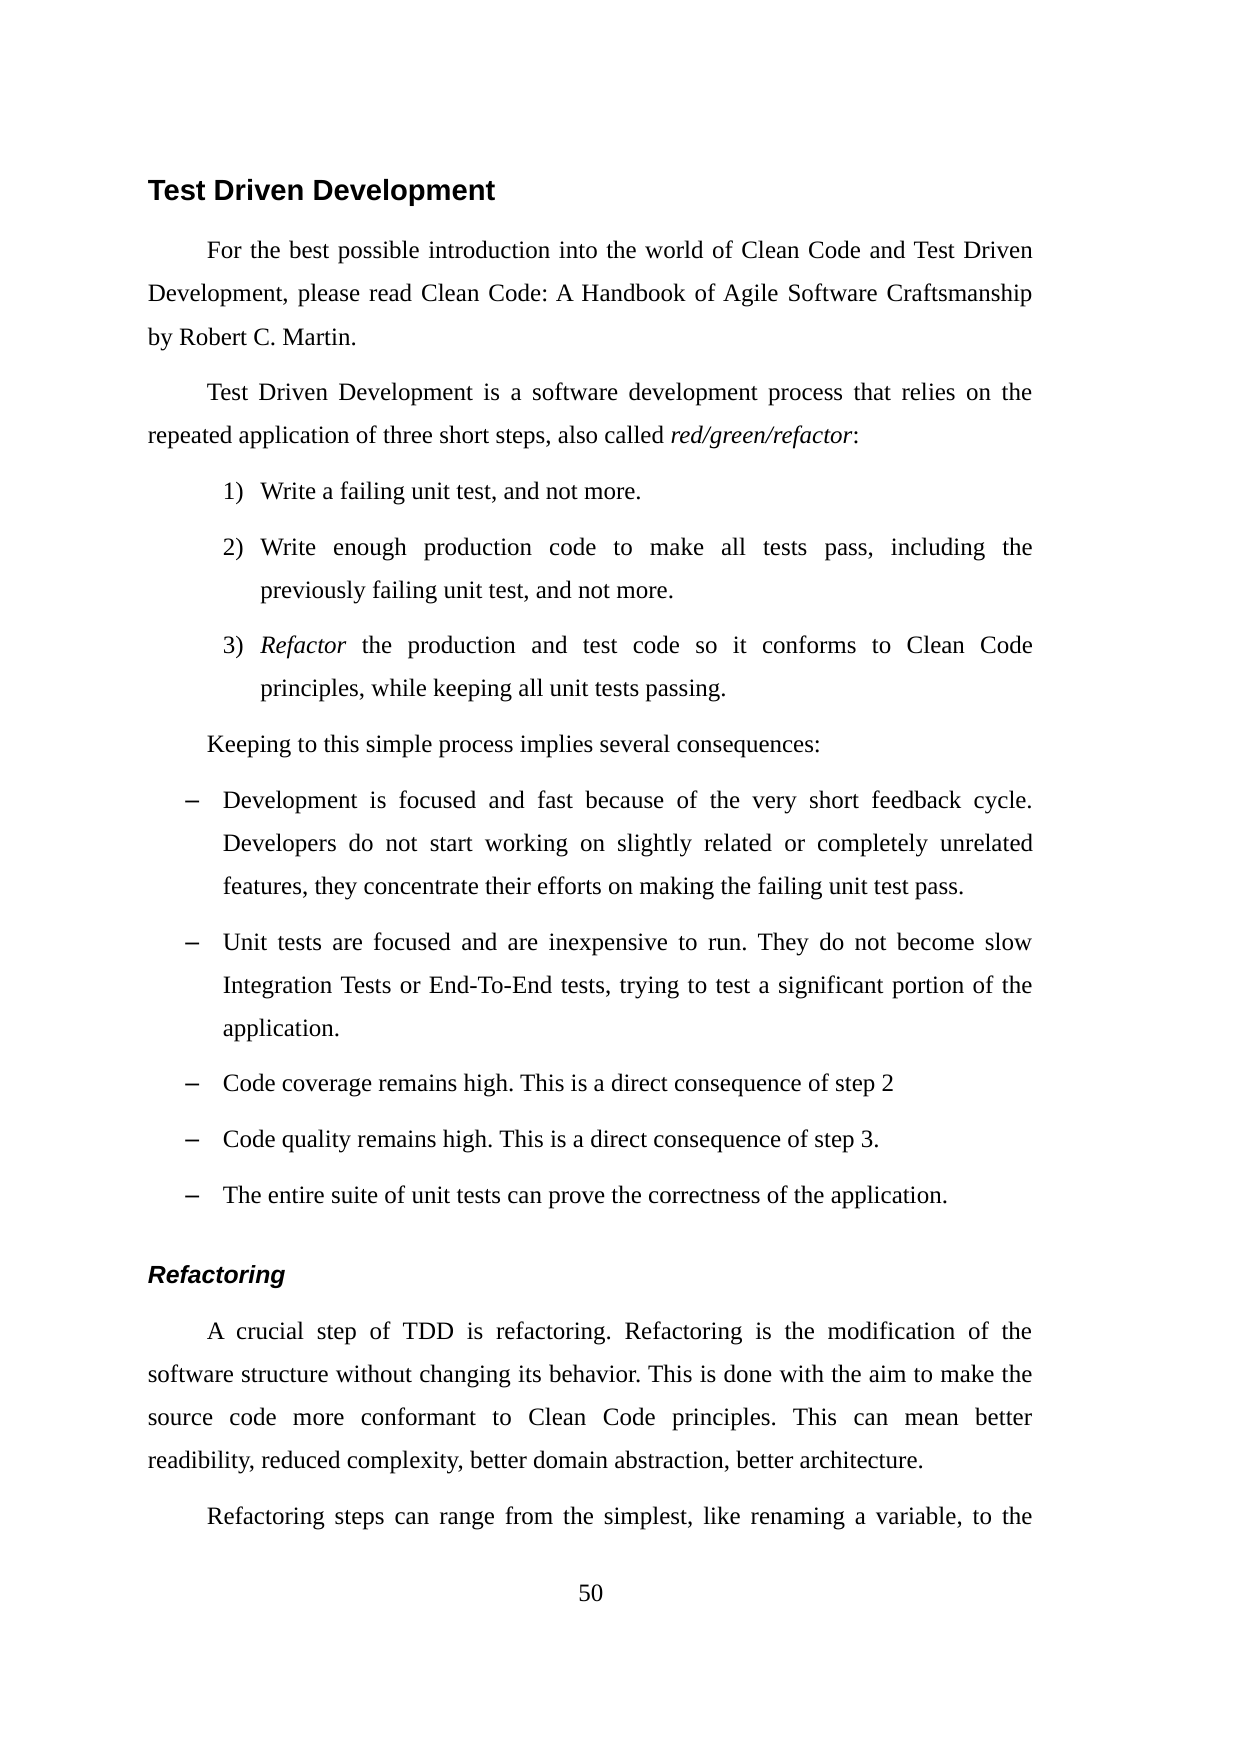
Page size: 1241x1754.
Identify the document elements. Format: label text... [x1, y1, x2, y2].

subtitle Test Driven Development [148, 173, 1033, 206]
text A crucial step of TDD is refactoring. Refactoring is the modification of the software structure without changing its behavior. This is done with the aim to make the source code more conformant to Clean Code principles. This can mean better readibility, reduced complexity, better domain abstraction, better architecture. [148, 1316, 1033, 1474]
list The entire suite of unit tests can prove the correctness of the application. [185, 1180, 1033, 1208]
list Write enough production code to make all tests pass, including the previously failing unit test, and not more. [223, 532, 1033, 603]
list Code quality remains high. This is a direct consequence of step 3. [185, 1124, 1033, 1153]
text Keeping to this simple process implies several consequences: [148, 729, 1033, 758]
subtitle Refactoring [148, 1260, 1033, 1289]
list Code coverage remains high. This is a direct consequence of step 2 [185, 1068, 1033, 1097]
list Development is focused and fast because of the very short feedback cycle. Developers do not start working on slightly related or completely unrelated features, they concentrate their efforts on making the failing unit test pass. [185, 785, 1033, 900]
list Unit tests are focused and are inexpensive to run. They do not become slow Integration Tests or End-To-End tests, trying to test a significant portion of the application. [185, 927, 1033, 1042]
text For the best possible introduction into the world of Clean Code and Test Driven Development, please read Clean Code: A Handbook of Agile Software Craftsmanship by Robert C. Martin. [148, 235, 1033, 350]
text Refactoring steps can range from the simplest, like renaming a variable, to the [148, 1501, 1033, 1529]
text Test Driven Development is a software development process that relies on the repeated application of three short steps, also called red/green/refactor: [148, 377, 1033, 449]
list Refactor the production and test code so it conforms to Clean Code principles, while keeping all unit tests passing. [223, 630, 1033, 702]
list Write a failing unit test, and not more. [223, 476, 1033, 505]
